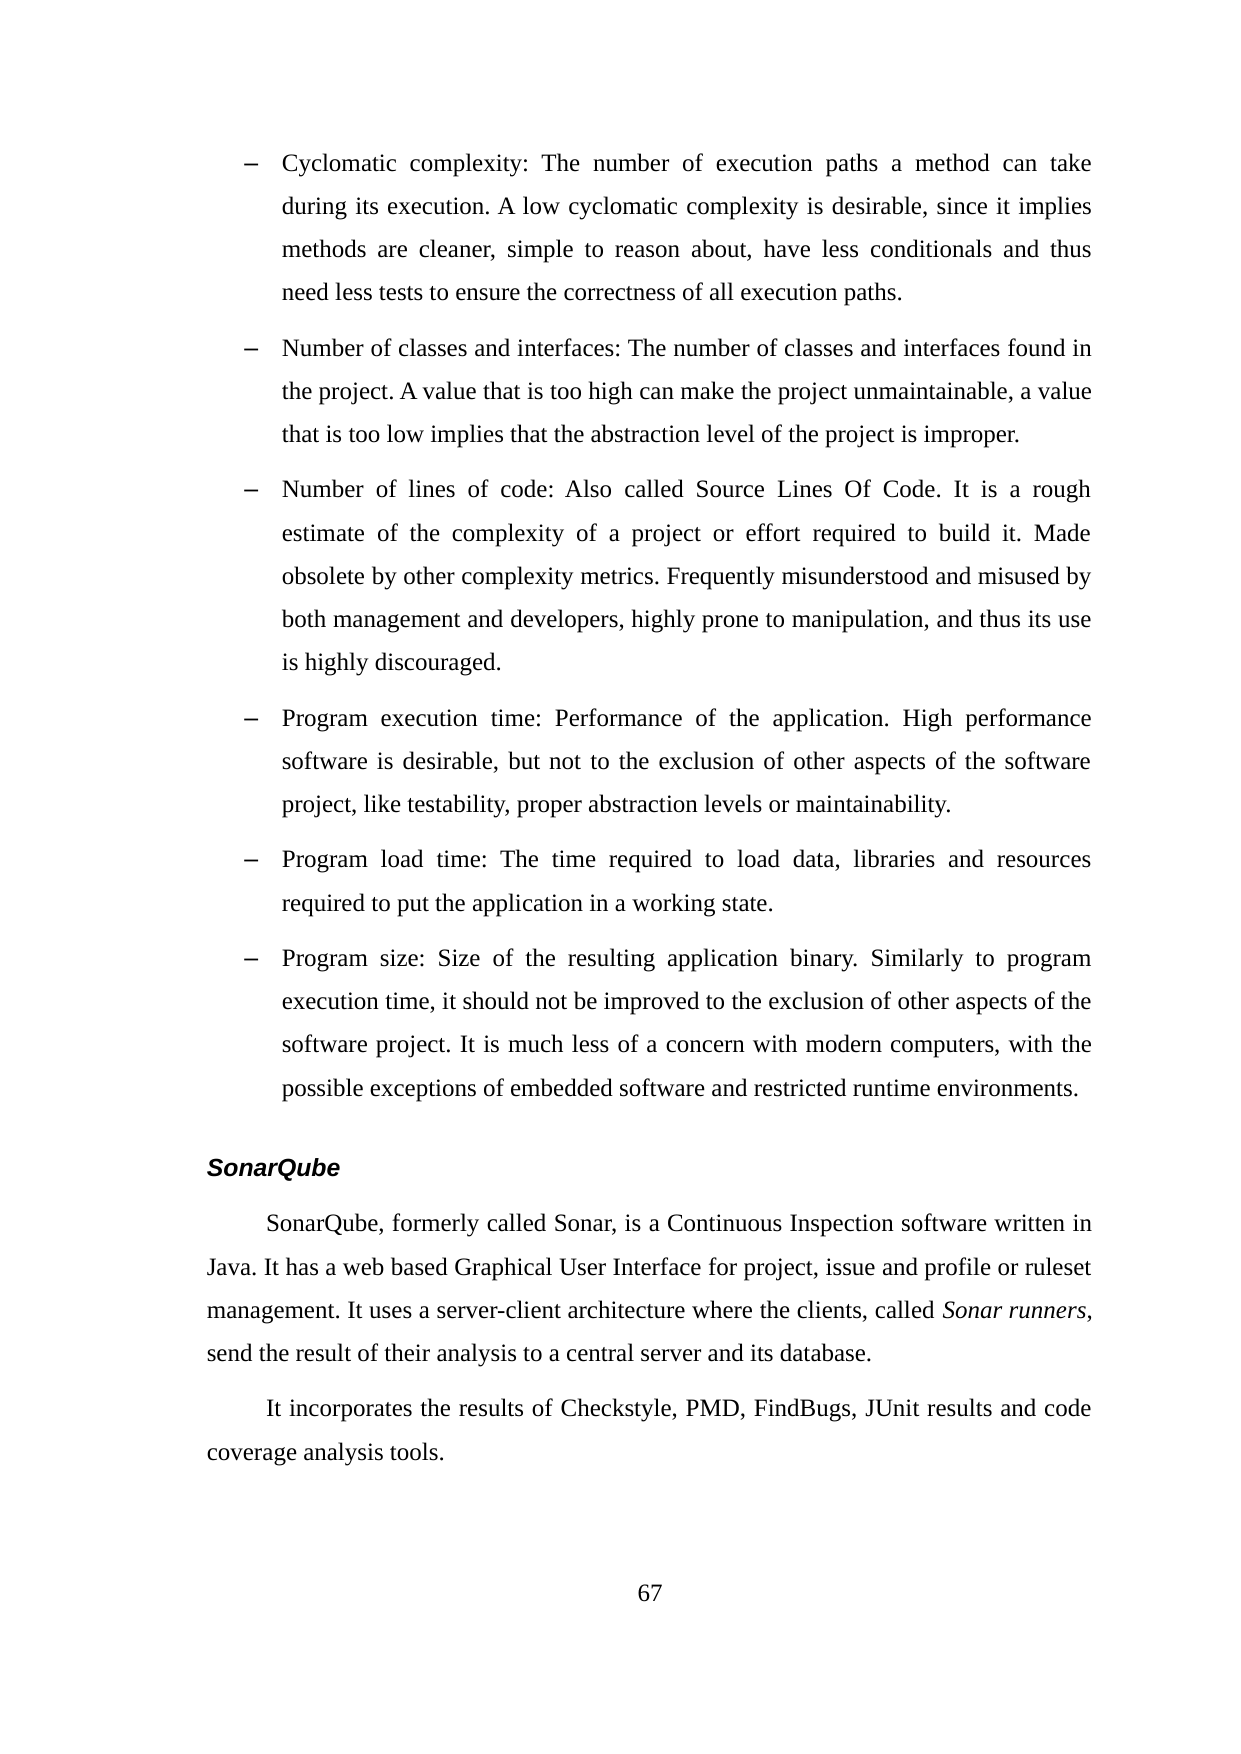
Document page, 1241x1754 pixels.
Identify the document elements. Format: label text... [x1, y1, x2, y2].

list Program size: Size of the resulting application binary. Similarly to program execution time, it should not be improved to the exclusion of other aspects of the software project. It is much less of a concern with modern computers, with the possible exceptions of embedded software and restricted runtime environments. [244, 943, 1093, 1101]
list Number of classes and interfaces: The number of classes and interfaces found in the project. A value that is too high can make the project unmaintainable, a value that is too low implies that the abstraction level of the project is improper. [244, 333, 1093, 448]
list Program execution time: Performance of the application. High performance software is desirable, but not to the exclusion of other aspects of the software project, like testability, proper abstraction levels or maintainability. [244, 703, 1093, 818]
text SonarQube, formerly called Sonar, is a Continuous Inspection software written in Java. It has a web based Graphical User Interface for project, issue and profile or ruleset management. It uses a server-client architecture where the clients, called Sonar runners, send the result of their analysis to a central server and its database. [207, 1208, 1093, 1367]
list Cyclomatic complexity: The number of execution paths a method can take during its execution. A low cyclomatic complexity is desirable, since it implies methods are cleaner, simple to reason about, have less conditionals and thus need less tests to ensure the correctness of all execution paths. [244, 148, 1093, 306]
subtitle SonarQube [207, 1153, 1093, 1182]
text It incorporates the results of Checkstyle, PMD, FindBugs, JUnit results and code coverage analysis tools. [207, 1393, 1093, 1465]
list Number of lines of code: Also called Source Lines Of Code. It is a rough estimate of the complexity of a project or effort required to build it. Made obsolete by other complexity metrics. Frequently misunderstood and misused by both management and developers, highly prone to manipulation, and thus its use is highly discouraged. [244, 474, 1093, 676]
list Program load time: The time required to load data, libraries and resources required to put the application in a working state. [244, 844, 1093, 916]
